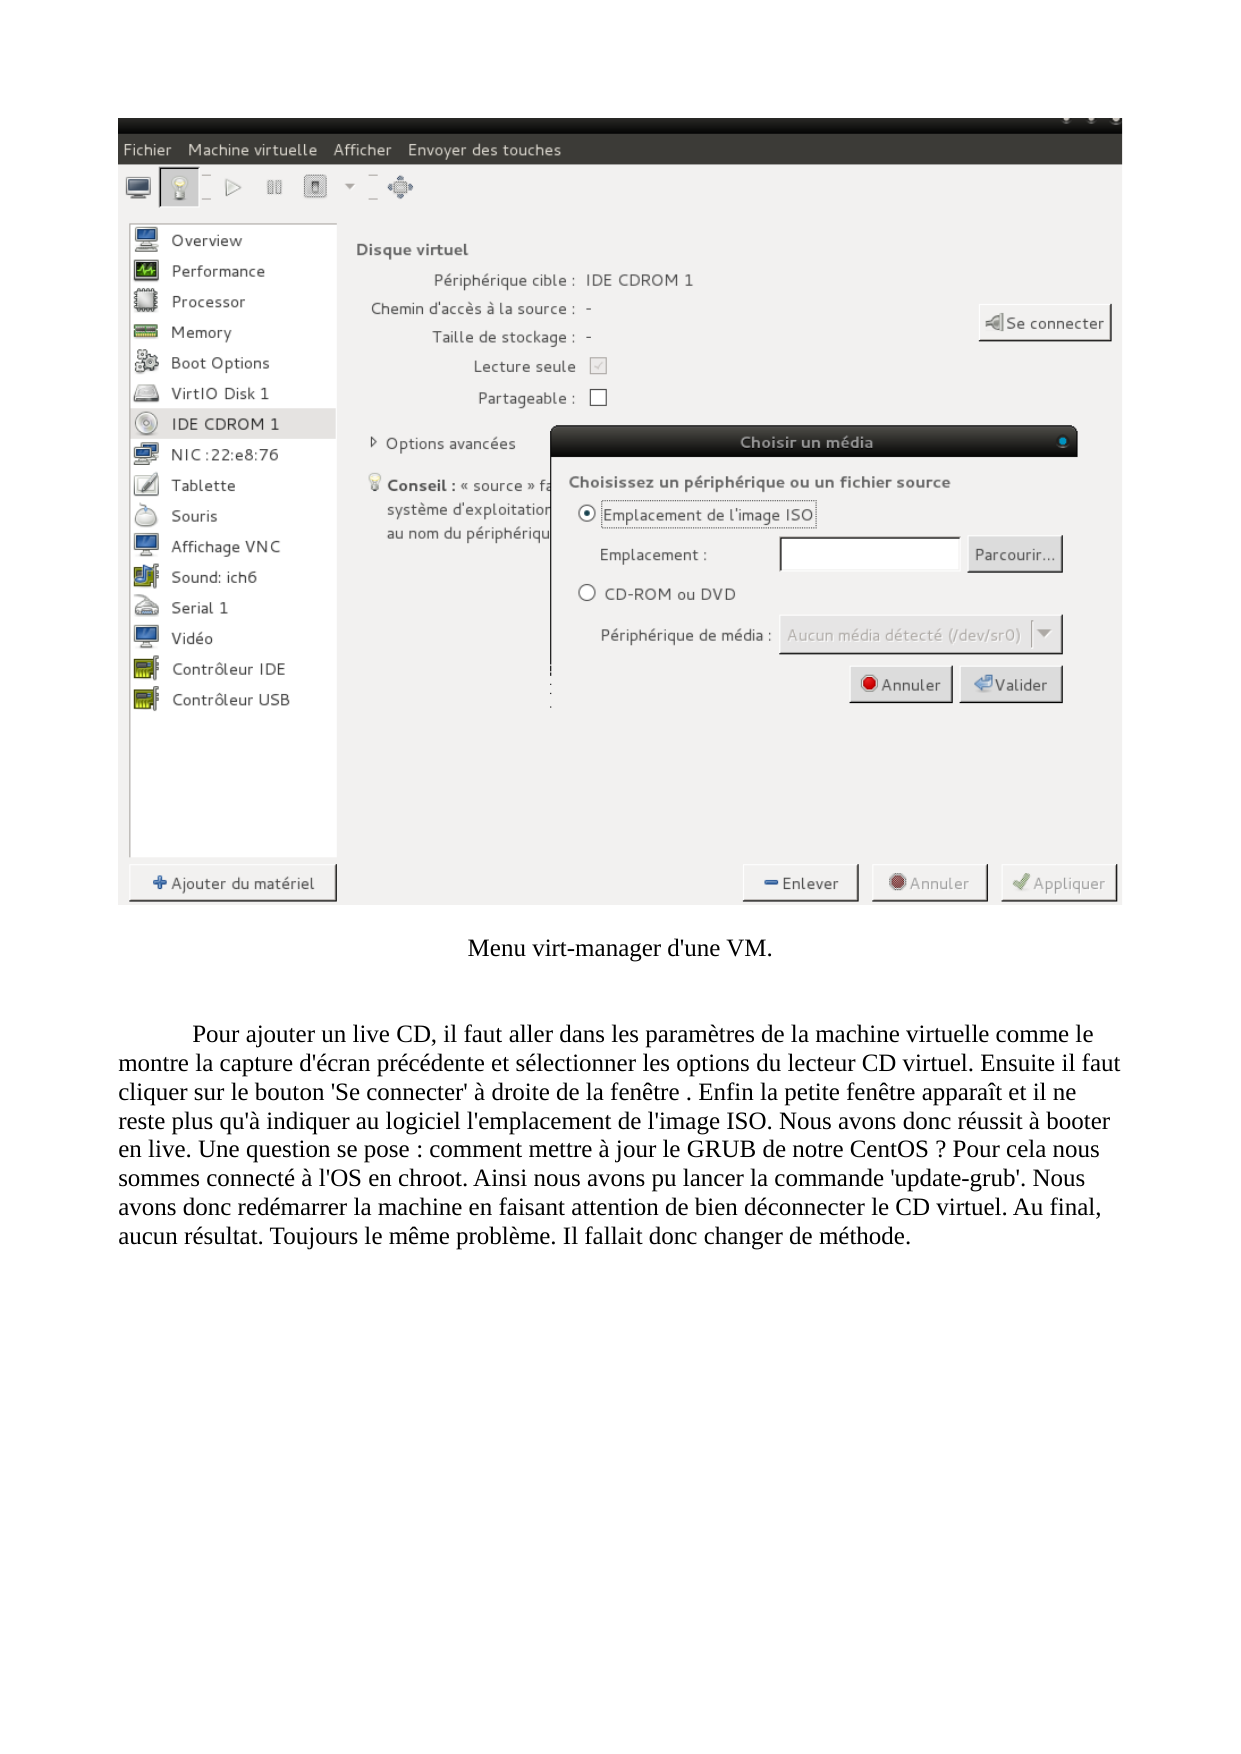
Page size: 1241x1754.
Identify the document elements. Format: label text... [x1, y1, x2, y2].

text Pour ajouter un live CD, il faut aller dans les paramètres de la machine virtuelle comme le montre la capture d'écran précédente et sélectionner les options du lecteur CD virtuel. Ensuite il faut cliquer sur le bouton 'Se connecter' à droite de la fenêtre . Enfin la petite fenêtre apparaît et il ne reste plus qu'à indiquer au logiciel l'emplacement de l'image ISO. Nous avons donc réussit à booter en live. Une question se pose : comment mettre à jour le GRUB de notre CentOS ? Pour cela nous sommes connecté à l'OS en chroot. Ainsi nous avons pu lancer la commande 'update-grub'. Nous avons donc redémarrer la machine en faisant attention de bien déconnecter le CD virtuel. Au final, aucun résultat. Toujours le même problème. Il fallait donc changer de méthode. [118, 1019, 1122, 1249]
picture [118, 118, 1123, 905]
text Menu virt-manager d'une VM. [118, 933, 1122, 962]
